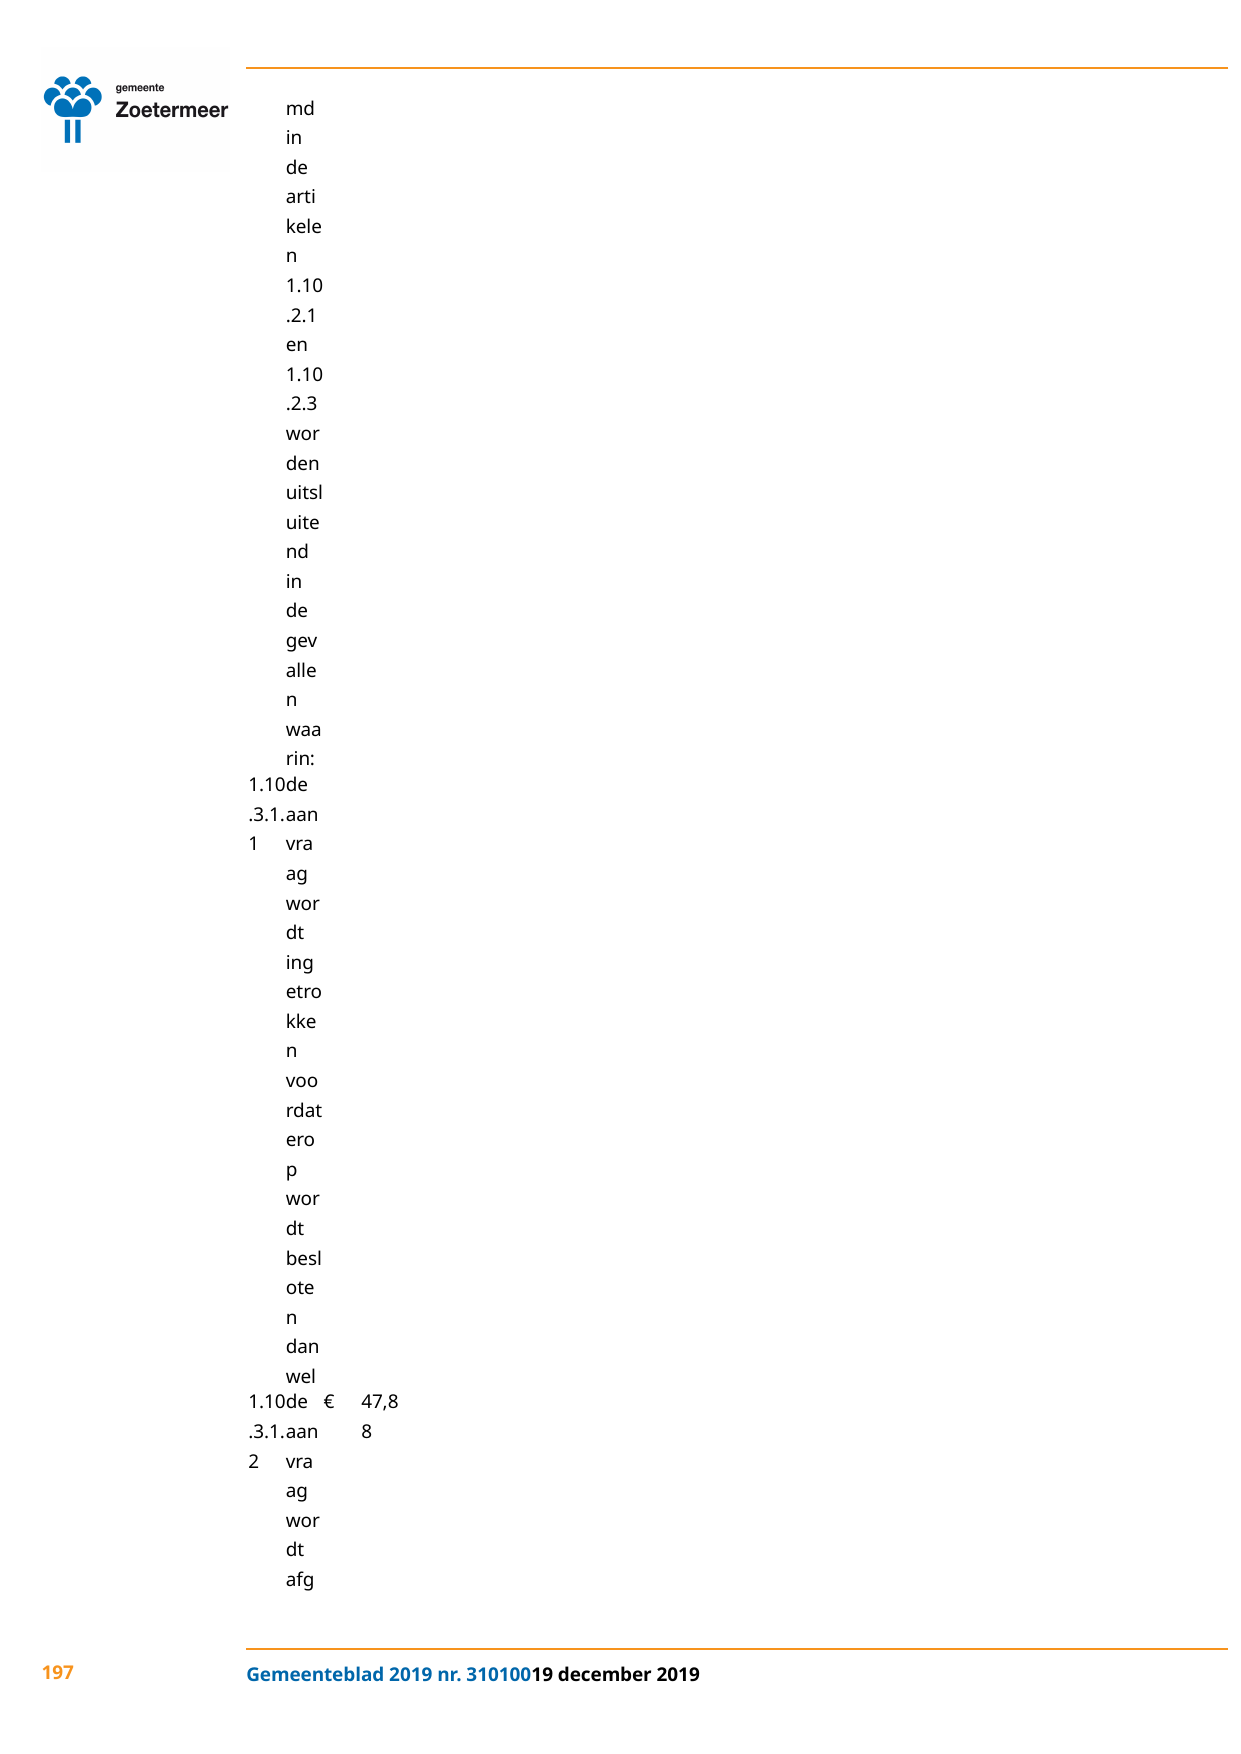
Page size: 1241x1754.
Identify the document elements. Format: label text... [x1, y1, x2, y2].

table_cell md in de artikelen 1.10.2.1 en 1.10.2.3 worden uitsluitend in de gevallen waarin: [286, 95, 323, 771]
table_cell [248, 95, 286, 771]
table_cell € [323, 1389, 361, 1592]
table_cell 1.10.3.1.2 [248, 1389, 286, 1592]
table_cell de aanvraag wordt afg [286, 1389, 323, 1592]
table_cell [323, 95, 361, 771]
table_cell 1.10.3.1.1 [248, 771, 286, 1389]
table_cell [361, 95, 398, 771]
table_cell [361, 771, 398, 1389]
table_cell 47,88 [361, 1389, 398, 1592]
table_cell de aanvraag wordt ingetrokken voordat erop wordt besloten dan wel [286, 771, 323, 1389]
picture [41, 47, 231, 172]
table_cell [323, 771, 361, 1389]
